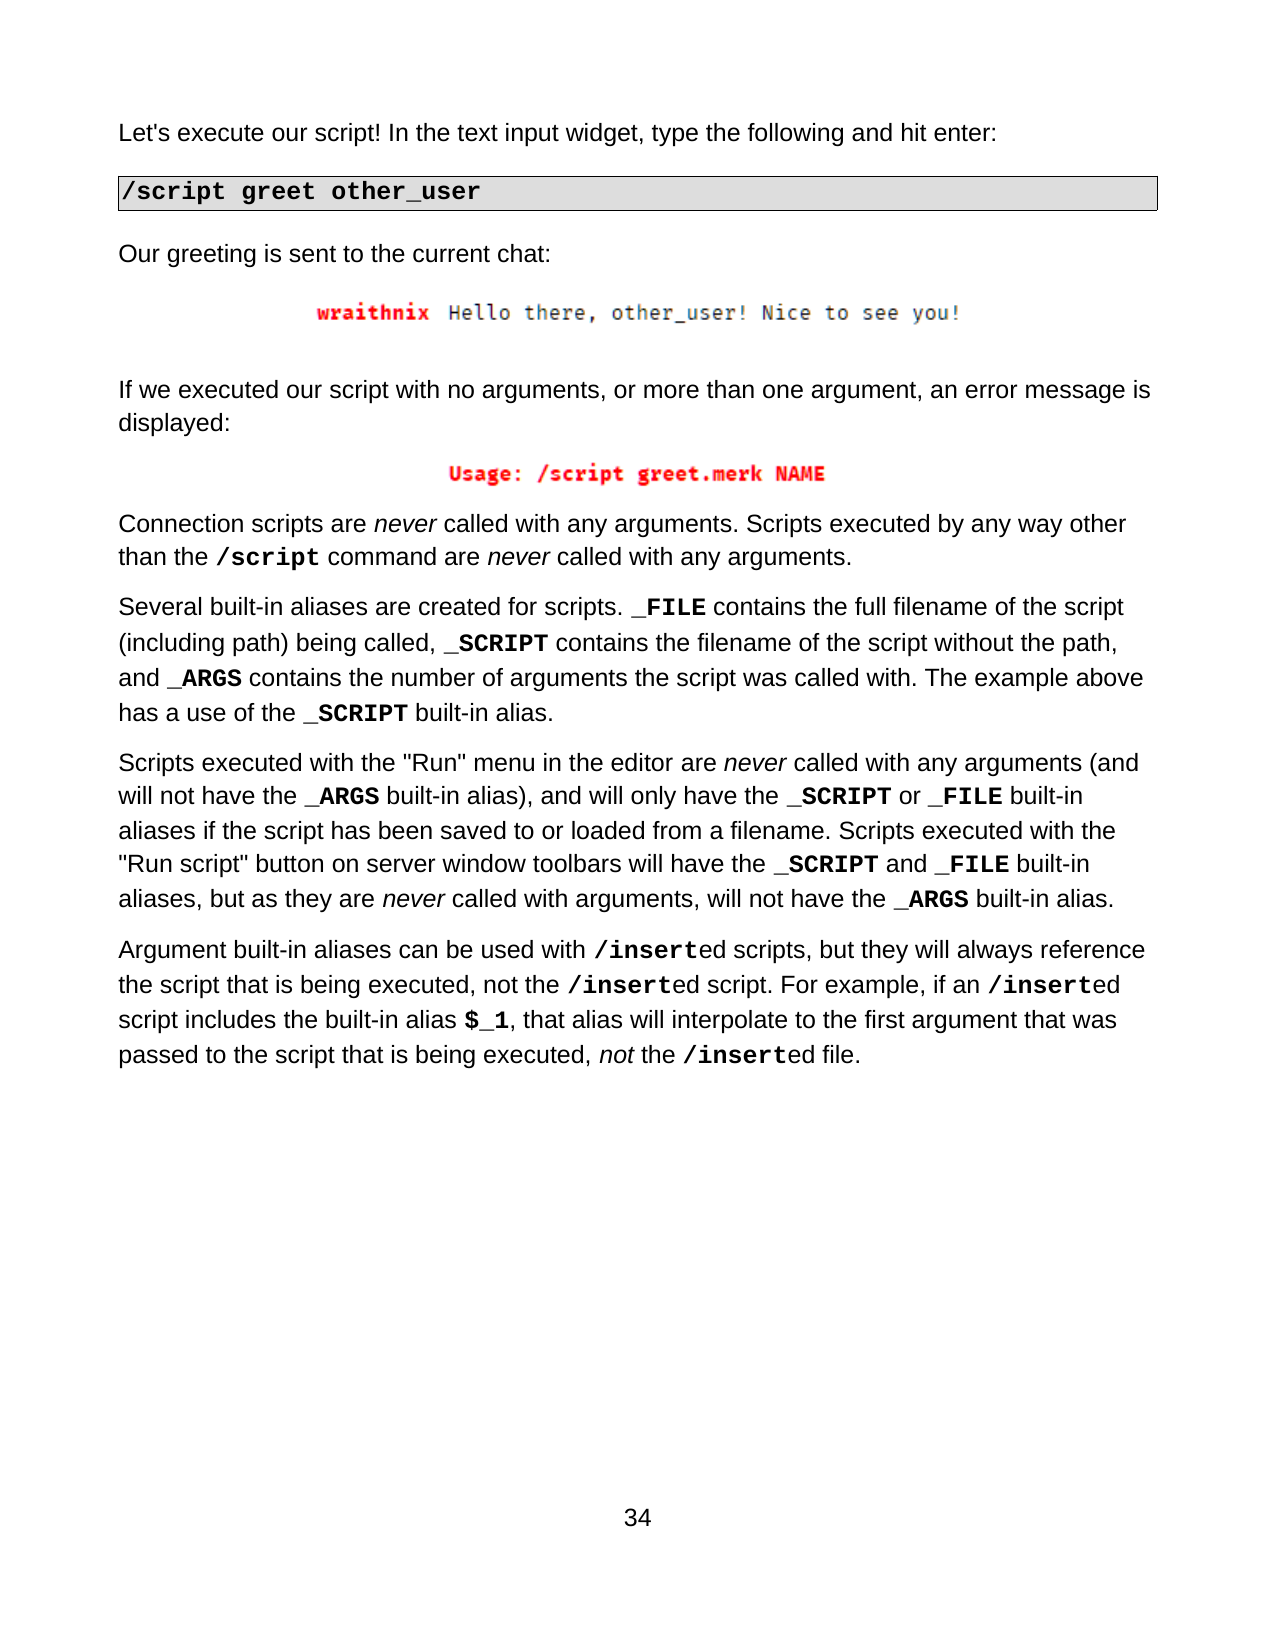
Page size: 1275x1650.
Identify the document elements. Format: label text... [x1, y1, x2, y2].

text Let's execute our script! In the text input widget, type the following and hit enter: [118, 118, 1157, 147]
text Scripts executed with the "Run" menu in the editor are never called with any arguments (and will not have the _ARGS built-in alias), and will only have the _SCRIPT or _FILE built-in aliases if the script has been saved to or loaded from a filename. Scripts executed with the "Run script" button on server window toolbars will have the _SCRIPT and _FILE built-in aliases, but as they are never called with arguments, will not have the _ARGS built-in alias. [118, 748, 1157, 915]
table_header /script greet other_user [119, 177, 1157, 210]
text Our greeting is sent to the current chat: [118, 239, 1157, 268]
text Argument built-in aliases can be used with /inserted scripts, but they will always reference the script that is being executed, not the /inserted script. For example, if an /inserted script includes the built-in alias $_1, that alias will interpolate to the first argument that was passed to the script that is being executed, not the /inserted file. [118, 934, 1157, 1071]
text Connection scripts are never called with any arguments. Scripts executed by any way other than the /script command are never called with any arguments. [118, 509, 1157, 573]
picture [311, 296, 964, 328]
text Several built-in aliases are created for scripts. _FILE contains the full filename of the script (including path) being called, _SCRIPT contains the filename of the script without the path, and _ARGS contains the number of arguments the script was called with. The example above has a use of the _SCRIPT built-in alias. [118, 592, 1157, 729]
text If we executed our script with no arguments, or more than one argument, an error message is displayed: [118, 375, 1157, 437]
picture [443, 456, 832, 491]
